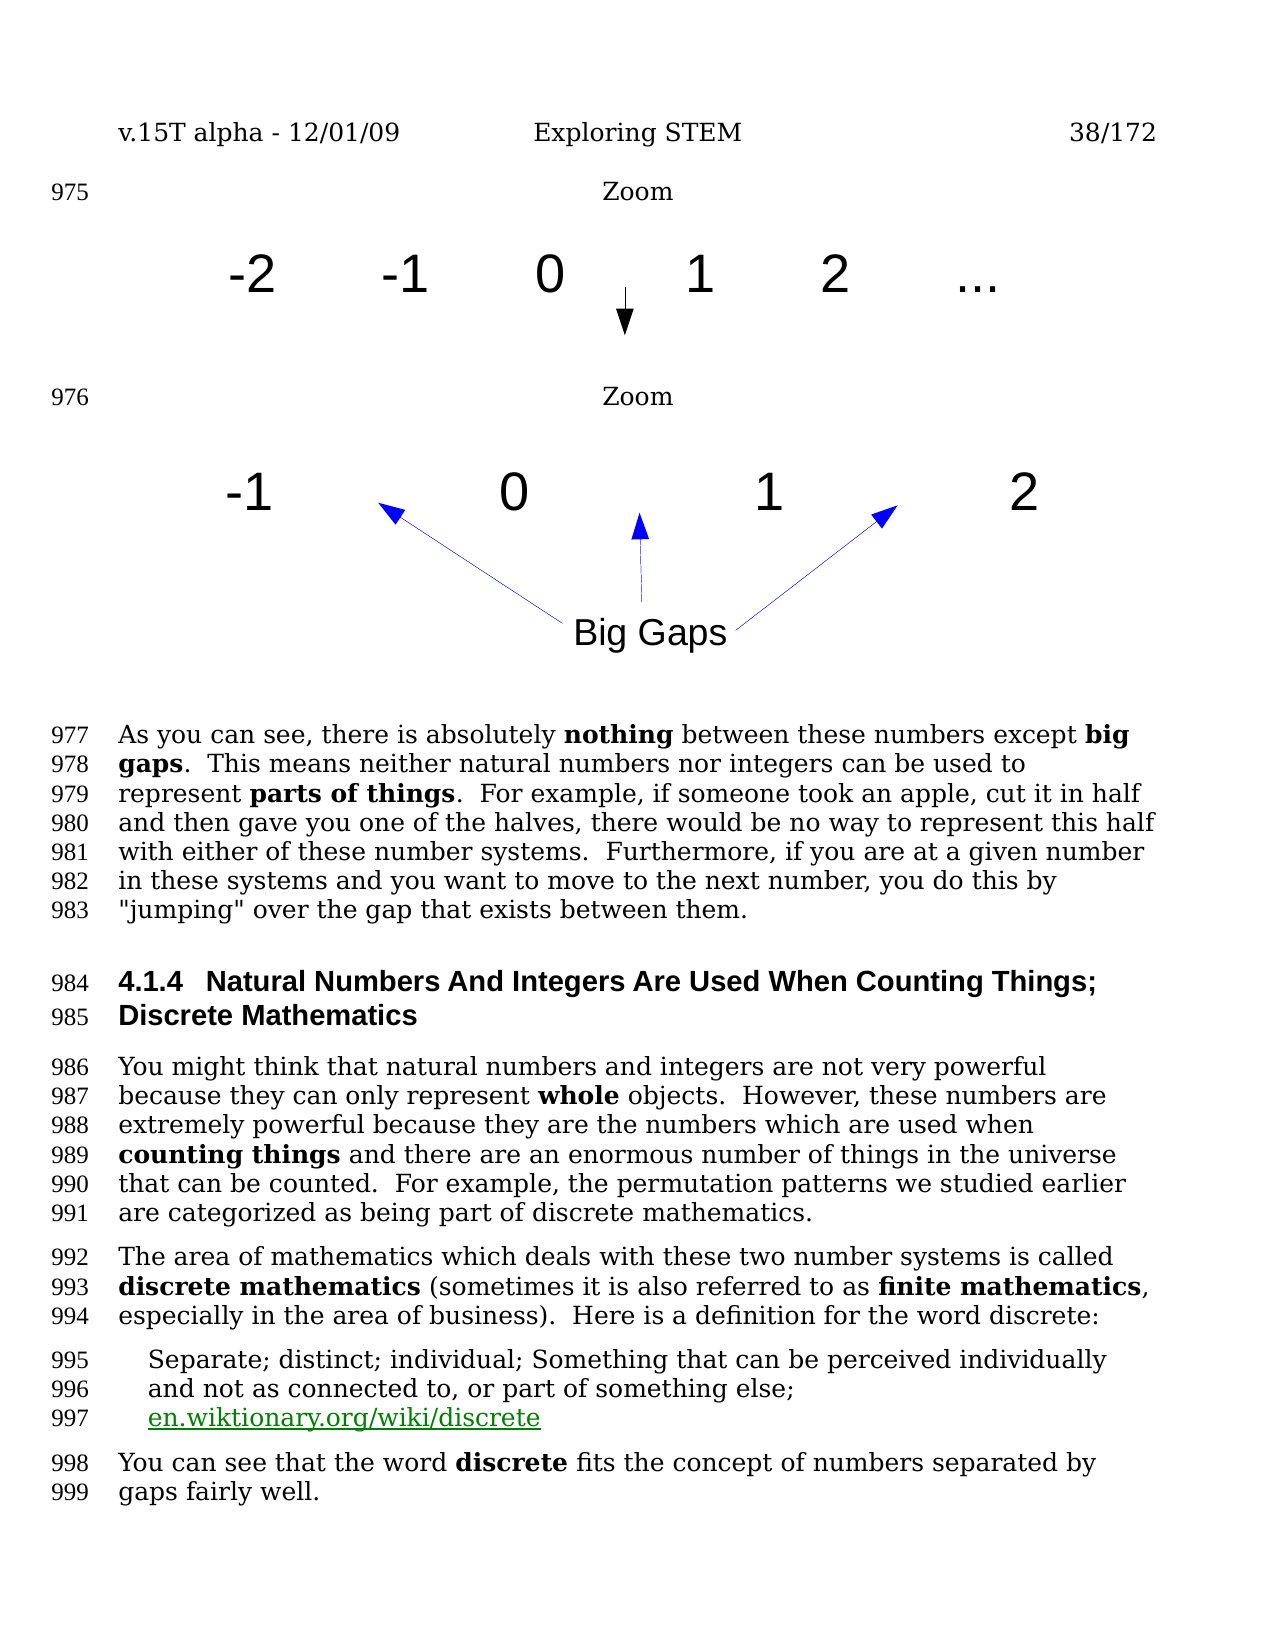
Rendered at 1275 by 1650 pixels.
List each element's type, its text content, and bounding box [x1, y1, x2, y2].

text You can see that the word discrete fits the concept of numbers separated by gaps fairly well. [118, 1448, 1157, 1506]
text The area of mathematics which deals with these two number systems is called discrete mathematics (sometimes it is also referred to as finite mathematics, especially in the area of business). Here is a definition for the word discrete: [118, 1242, 1157, 1330]
subtitle Natural Numbers And Integers Are Used When Counting Things; Discrete Mathematics [118, 964, 1157, 1031]
text Zoom [118, 177, 1157, 206]
text Zoom [118, 382, 1157, 411]
text Separate; distinct; individual; Something that can be perceived individually and not as connected to, or part of something else; en.wiktionary.org/wiki/discrete [148, 1345, 1157, 1433]
text You might think that natural numbers and integers are not very powerful because they can only represent whole objects. However, these numbers are extremely powerful because they are the numbers which are used when counting things and there are an enormous number of things in the universe that can be counted. For example, the permutation patterns we studied earlier are categorized as being part of discrete mathematics. [118, 1052, 1157, 1227]
text As you can see, there is absolutely nothing between these numbers except big gaps. This means neither natural numbers nor integers can be used to represent parts of things. For example, if someone took an apple, cut it in half and then gave you one of the halves, there would be no way to represent this half with either of these number systems. Furthermore, if you are at a given number in these systems and you want to move to the next number, you do this by "jumping" over the gap that exists between them. [118, 720, 1157, 925]
